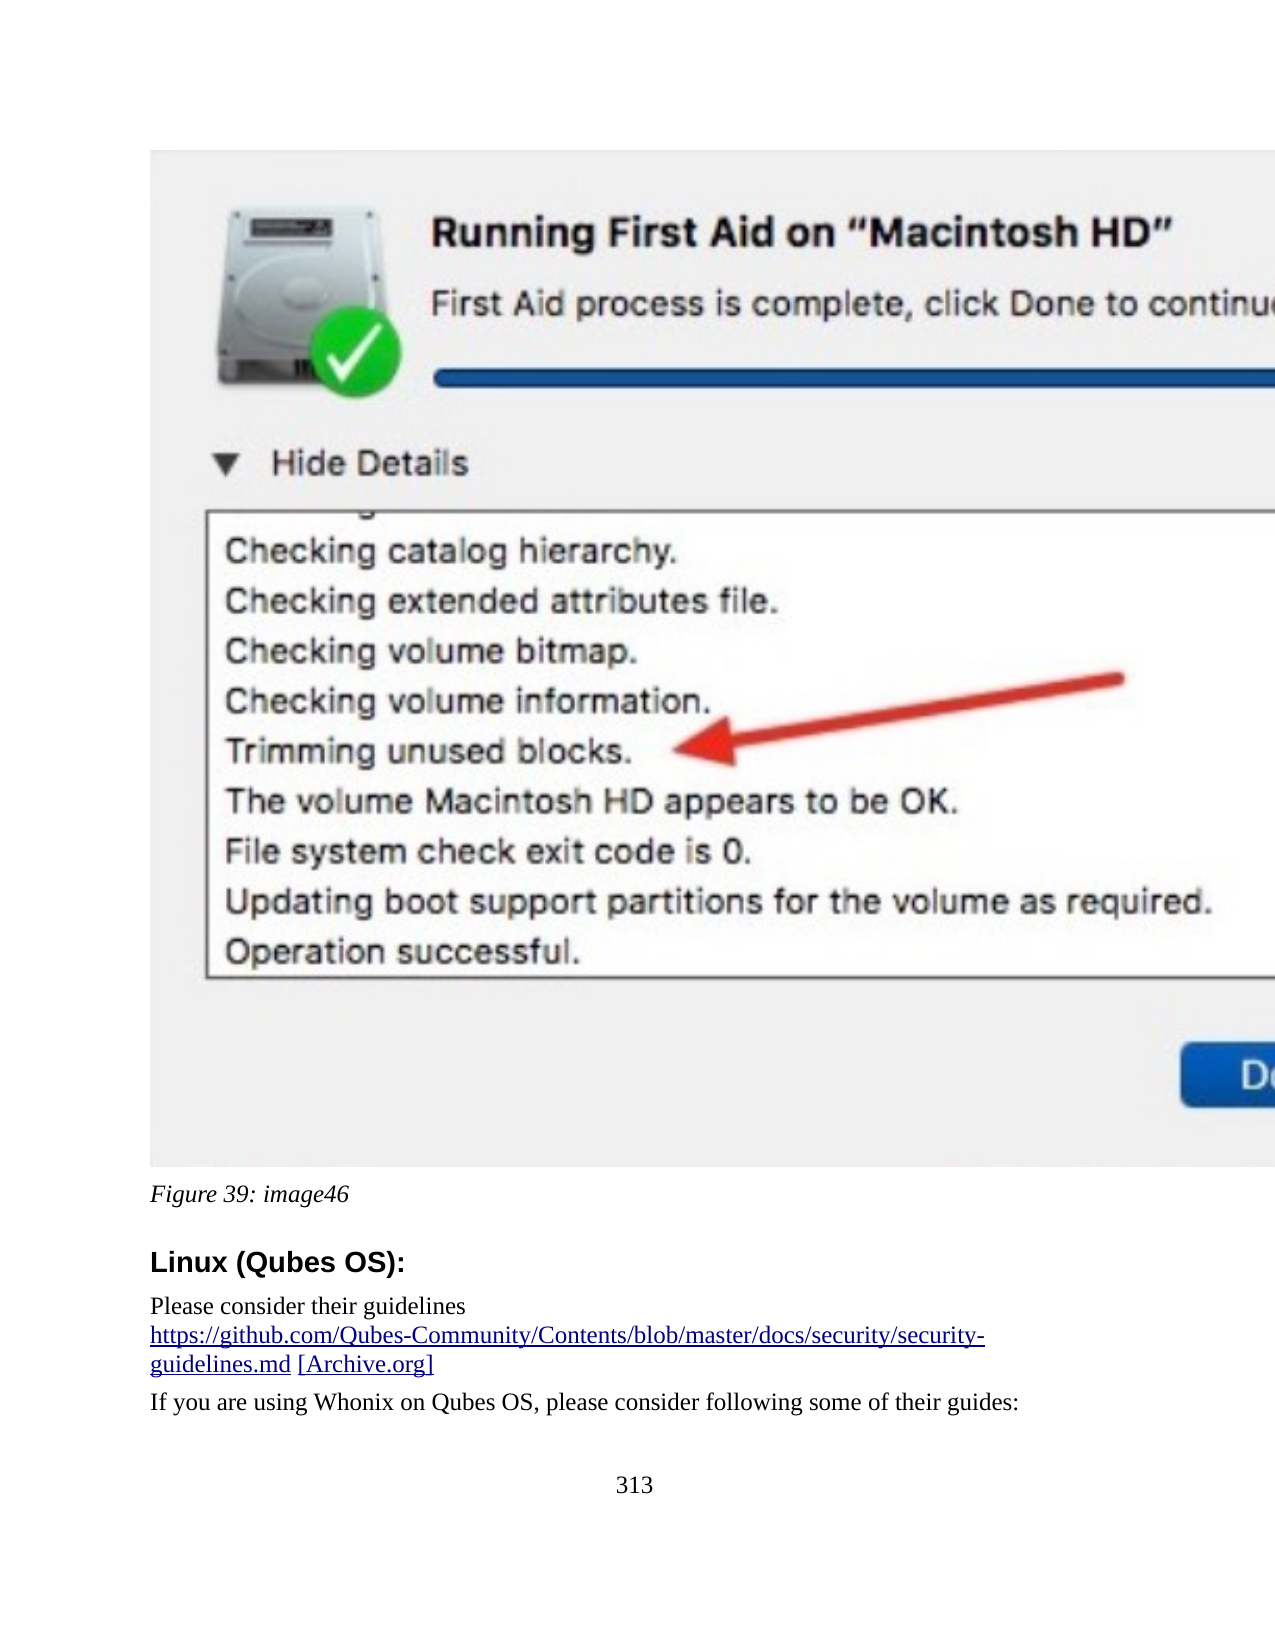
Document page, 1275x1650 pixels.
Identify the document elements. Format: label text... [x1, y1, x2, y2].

text If you are using Whonix on Qubes OS, please consider following some of their guides: [150, 1387, 1125, 1415]
subtitle Linux (Qubes OS): [150, 1245, 1125, 1279]
text Please consider their guidelines https://github.com/Qubes-Community/Contents/blob/master/docs/security/security-guidelines.md [Archive.org] [150, 1291, 1125, 1378]
picture [150, 150, 1275, 1167]
text Figure 39: image46 [150, 1179, 1125, 1208]
